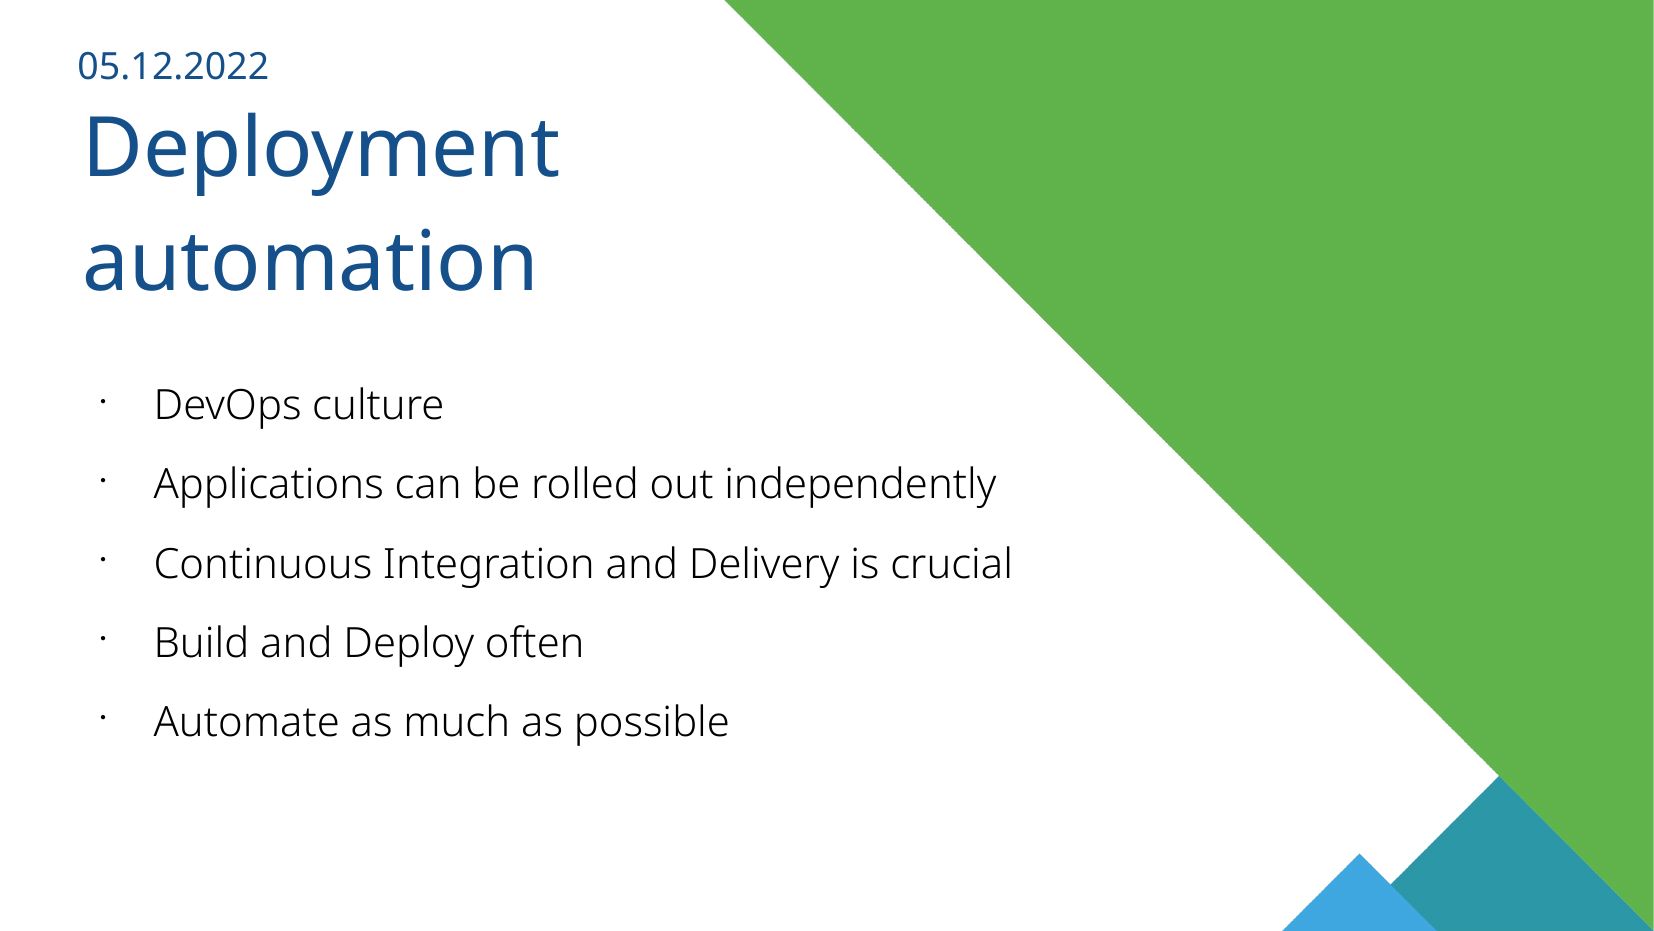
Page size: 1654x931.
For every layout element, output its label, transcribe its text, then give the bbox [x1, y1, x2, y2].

list DevOps culture Applications can be rolled out independently Continuous Integration and Delivery is crucial Build and Deploy often Automate as much as possible [82, 375, 1571, 846]
picture [0, 0, 1654, 931]
title Deployment automation [82, 57, 1571, 346]
